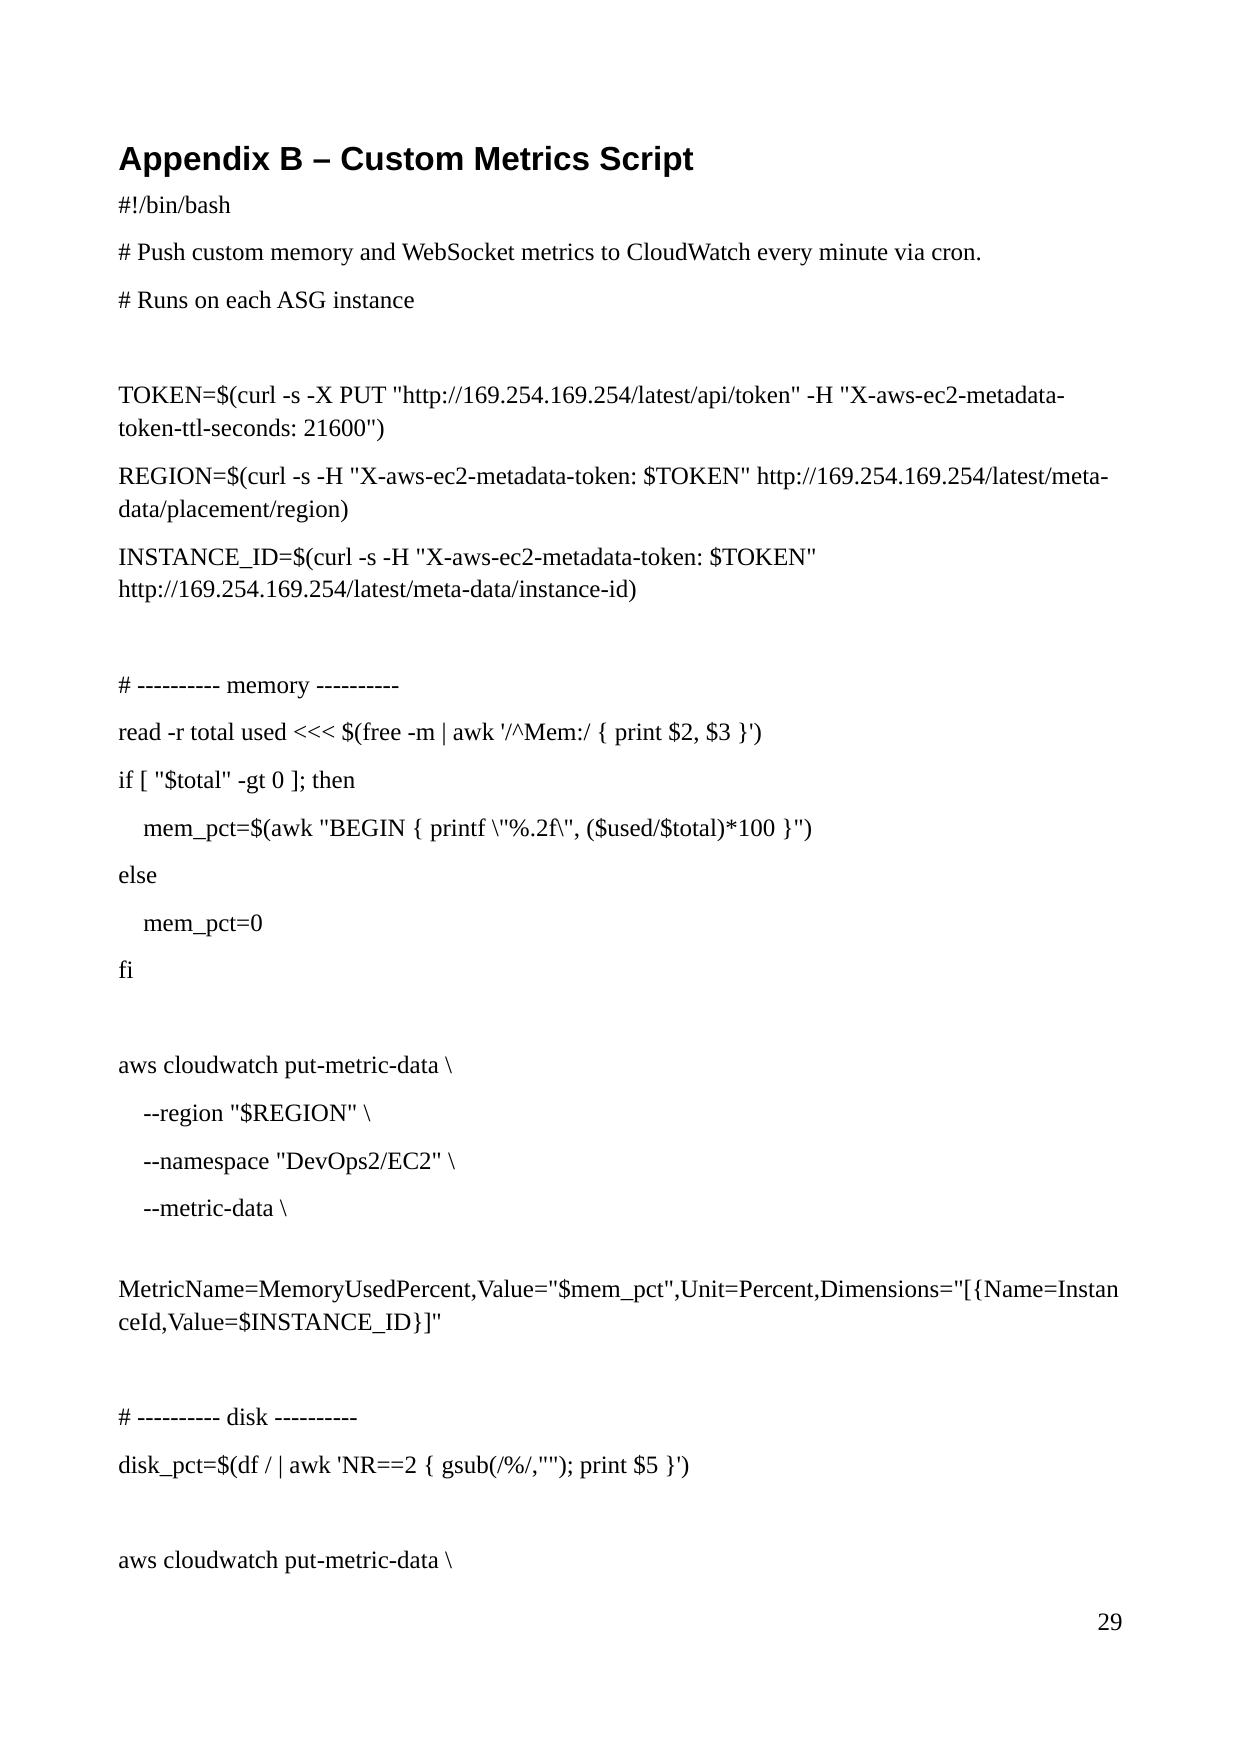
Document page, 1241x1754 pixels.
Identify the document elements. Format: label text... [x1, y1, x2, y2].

text # ---------- disk ---------- [118, 1402, 1122, 1431]
text MetricName=MemoryUsedPercent,Value="$mem_pct",Unit=Percent,Dimensions="[{Name=InstanceId,Value=$INSTANCE_ID}]" [118, 1241, 1122, 1336]
text fi [118, 955, 1122, 984]
subtitle Appendix B – Custom Metrics Script [118, 139, 1122, 177]
text mem_pct=$(awk "BEGIN { printf \"%.2f\", ($used/$total)*100 }") [118, 813, 1122, 841]
text # Runs on each ASG instance [118, 285, 1122, 314]
text # ---------- memory ---------- [118, 670, 1122, 698]
text TOKEN=$(curl -s -X PUT "http://169.254.169.254/latest/api/token" -H "X-aws-ec2-metadata-token-ttl-seconds: 21600") [118, 380, 1122, 442]
text --metric-data \ [118, 1193, 1122, 1222]
text aws cloudwatch put-metric-data \ [118, 1545, 1122, 1574]
text REGION=$(curl -s -H "X-aws-ec2-metadata-token: $TOKEN" http://169.254.169.254/latest/meta-data/placement/region) [118, 461, 1122, 523]
text --region "$REGION" \ [118, 1098, 1122, 1127]
text aws cloudwatch put-metric-data \ [118, 1051, 1122, 1079]
text if [ "$total" -gt 0 ]; then [118, 765, 1122, 794]
text disk_pct=$(df / | awk 'NR==2 { gsub(/%/,""); print $5 }') [118, 1450, 1122, 1479]
text read -r total used <<< $(free -m | awk '/^Mem:/ { print $2, $3 }') [118, 717, 1122, 746]
text else [118, 860, 1122, 889]
text # Push custom memory and WebSocket metrics to CloudWatch every minute via cron. [118, 237, 1122, 266]
text mem_pct=0 [118, 908, 1122, 937]
text INSTANCE_ID=$(curl -s -H "X-aws-ec2-metadata-token: $TOKEN" http://169.254.169.254/latest/meta-data/instance-id) [118, 542, 1122, 603]
text --namespace "DevOps2/EC2" \ [118, 1146, 1122, 1174]
text #!/bin/bash [118, 190, 1122, 219]
